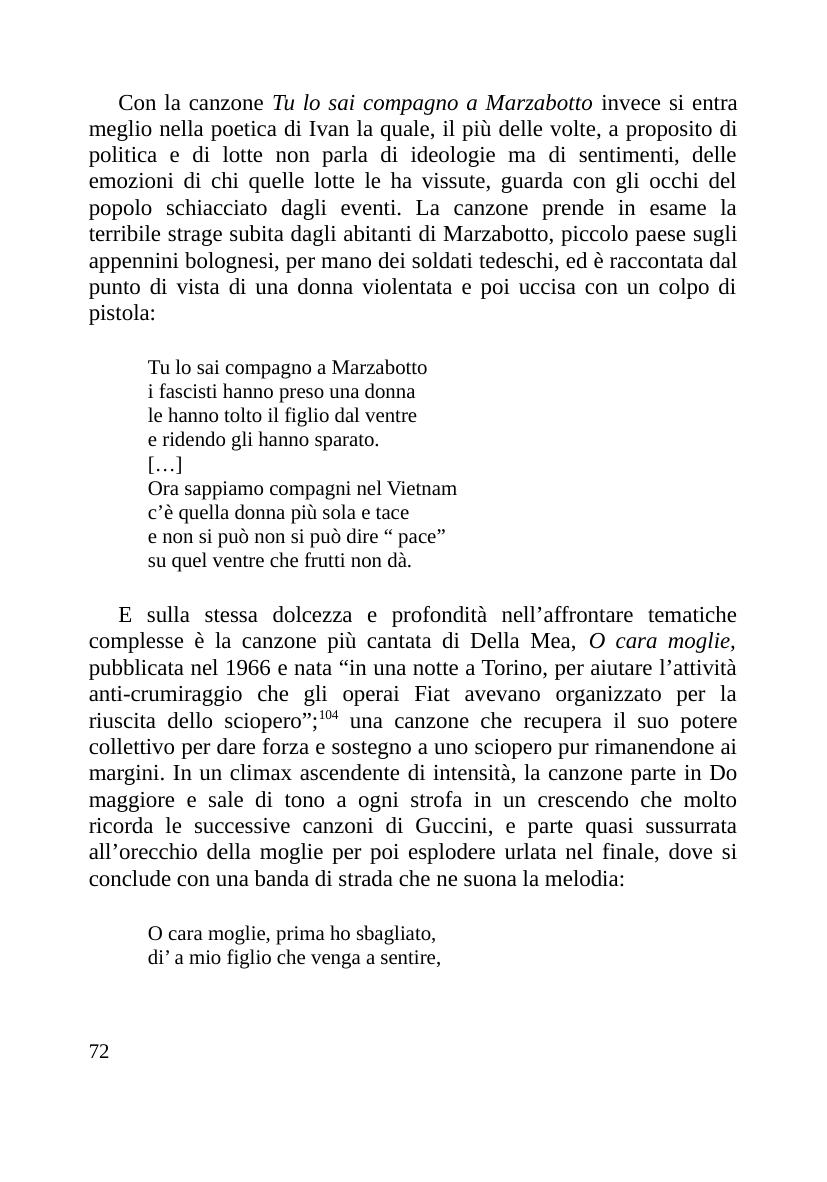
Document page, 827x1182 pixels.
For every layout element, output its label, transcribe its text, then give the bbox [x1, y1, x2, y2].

text Tu lo sai compagno a Marzabotto i fascisti hanno preso una donna le hanno tolto il figlio dal ventre e ridendo gli hanno sparato. […] Ora sappiamo compagni nel Vietnam c’è quella donna più sola e tace e non si può non si può dire “ pace” su quel ventre che frutti non dà. [148, 355, 679, 572]
text O cara moglie, prima ho sbagliato, di’ a mio figlio che venga a sentire, [148, 921, 679, 969]
text E sulla stessa dolcezza e profondità nell’affrontare tematiche complesse è la canzone più cantata di Della Mea, O cara moglie, pubblicata nel 1966 e nata “in una notte a Torino, per aiutare l’attività anti-crumiraggio che gli operai Fiat avevano organizzato per la riuscita dello sciopero”; una canzone che recupera il suo potere collettivo per dare forza e sostegno a uno sciopero pur rimanendone ai margini. In un climax ascendente di intensità, la canzone parte in Do maggiore e sale di tono a ogni strofa in un crescendo che molto ricorda le successive canzoni di Guccini, e parte quasi sussurrata all’orecchio della moglie per poi esplodere urlata nel finale, dove si conclude con una banda di strada che ne suona la melodia: [88, 601, 738, 891]
text Con la canzone Tu lo sai compagno a Marzabotto invece si entra meglio nella poetica di Ivan la quale, il più delle volte, a proposito di politica e di lotte non parla di ideologie ma di sentimenti, delle emozioni di chi quelle lotte le ha vissute, guarda con gli occhi del popolo schiacciato dagli eventi. La canzone prende in esame la terribile strage subita dagli abitanti di Marzabotto, piccolo paese sugli appennini bolognesi, per mano dei soldati tedeschi, ed è raccontata dal punto di vista di una donna violentata e poi uccisa con un colpo di pistola: [88, 88, 738, 326]
